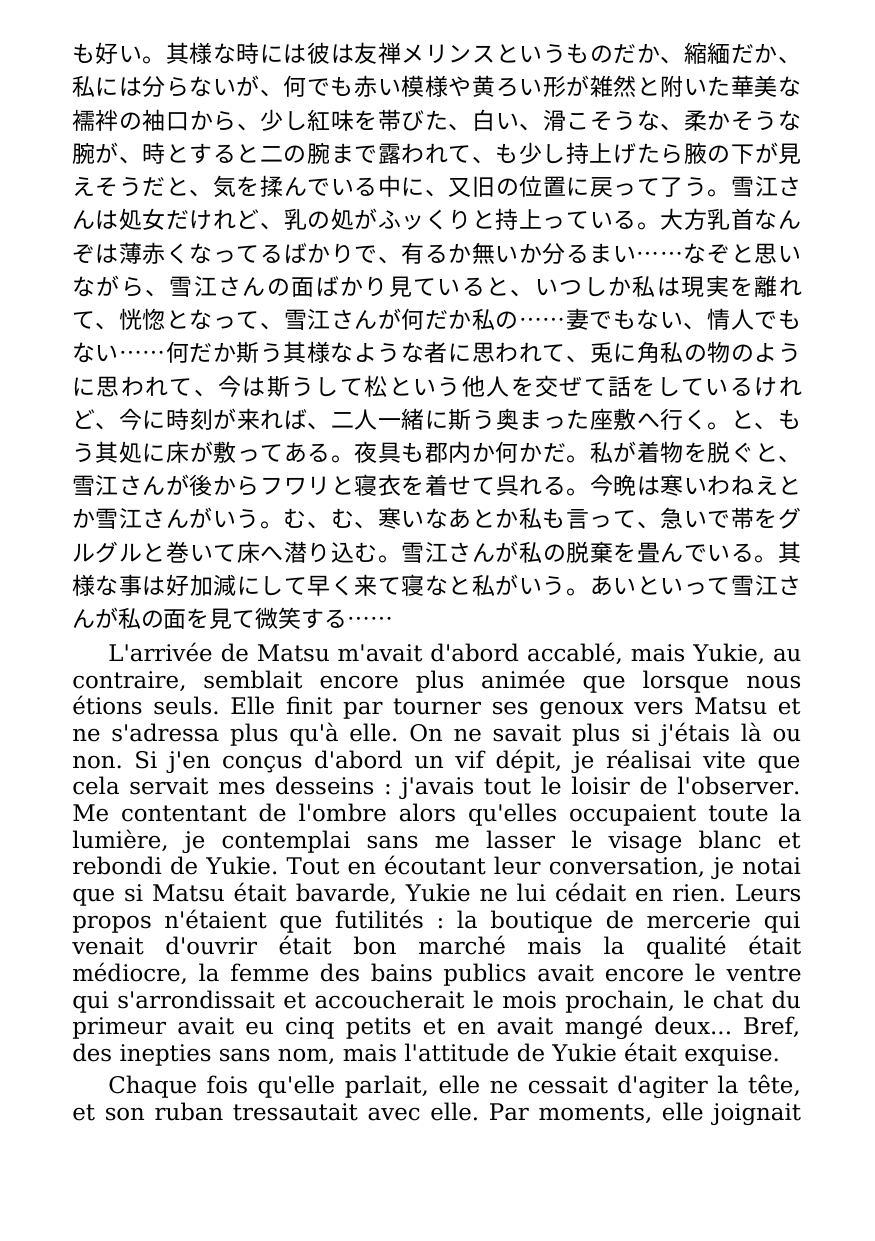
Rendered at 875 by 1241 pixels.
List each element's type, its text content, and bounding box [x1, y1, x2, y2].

text も好い。其様な時には彼は友禅メリンスというものだか、縮緬だか、私には分らないが、何でも赤い模様や黄ろい形が雑然と附いた華美な襦袢の袖口から、少し紅味を帯びた、白い、滑こそうな、柔かそうな腕が、時とすると二の腕まで露われて、も少し持上げたら腋の下が見えそうだと、気を揉んでいる中に、又旧の位置に戻って了う。雪江さんは処女だけれど、乳の処がふッくりと持上っている。大方乳首なんぞは薄赤くなってるばかりで、有るか無いか分るまい……なぞと思いながら、雪江さんの面ばかり見ていると、いつしか私は現実を離れて、恍惚となって、雪江さんが何だか私の……妻でもない、情人でもない……何だか斯う其様なような者に思われて、兎に角私の物のように思われて、今は斯うして松という他人を交ぜて話をしているけれど、今に時刻が来れば、二人一緒に斯う奥まった座敷へ行く。と、もう其処に床が敷ってある。夜具も郡内か何かだ。私が着物を脱ぐと、雪江さんが後からフワリと寝衣を着せて呉れる。今晩は寒いわねえとか雪江さんがいう。む、む、寒いなあとか私も言って、急いで帯をグルグルと巻いて床へ潜り込む。雪江さんが私の脱棄を畳んでいる。其様な事は好加減にして早く来て寝なと私がいう。あいといって雪江さんが私の面を見て微笑する…… [72, 36, 802, 634]
text L'arrivée de Matsu m'avait d'abord accablé, mais Yukie, au contraire, semblait encore plus animée que lorsque nous étions seuls. Elle finit par tourner ses genoux vers Matsu et ne s'adressa plus qu'à elle. On ne savait plus si j'étais là ou non. Si j'en conçus d'abord un vif dépit, je réalisai vite que cela servait mes desseins : j'avais tout le loisir de l'observer. Me contentant de l'ombre alors qu'elles occupaient toute la lumière, je contemplai sans me lasser le visage blanc et rebondi de Yukie. Tout en écoutant leur conversation, je notai que si Matsu était bavarde, Yukie ne lui cédait en rien. Leurs propos n'étaient que futilités : la boutique de mercerie qui venait d'ouvrir était bon marché mais la qualité était médiocre, la femme des bains publics avait encore le ventre qui s'arrondissait et accoucherait le mois prochain, le chat du primeur avait eu cinq petits et en avait mangé deux... Bref, des inepties sans nom, mais l'attitude de Yukie était exquise. [72, 640, 802, 1067]
text Chaque fois qu'elle parlait, elle ne cessait d'agiter la tête, et son ruban tressautait avec elle. Par moments, elle joignait [72, 1073, 802, 1126]
